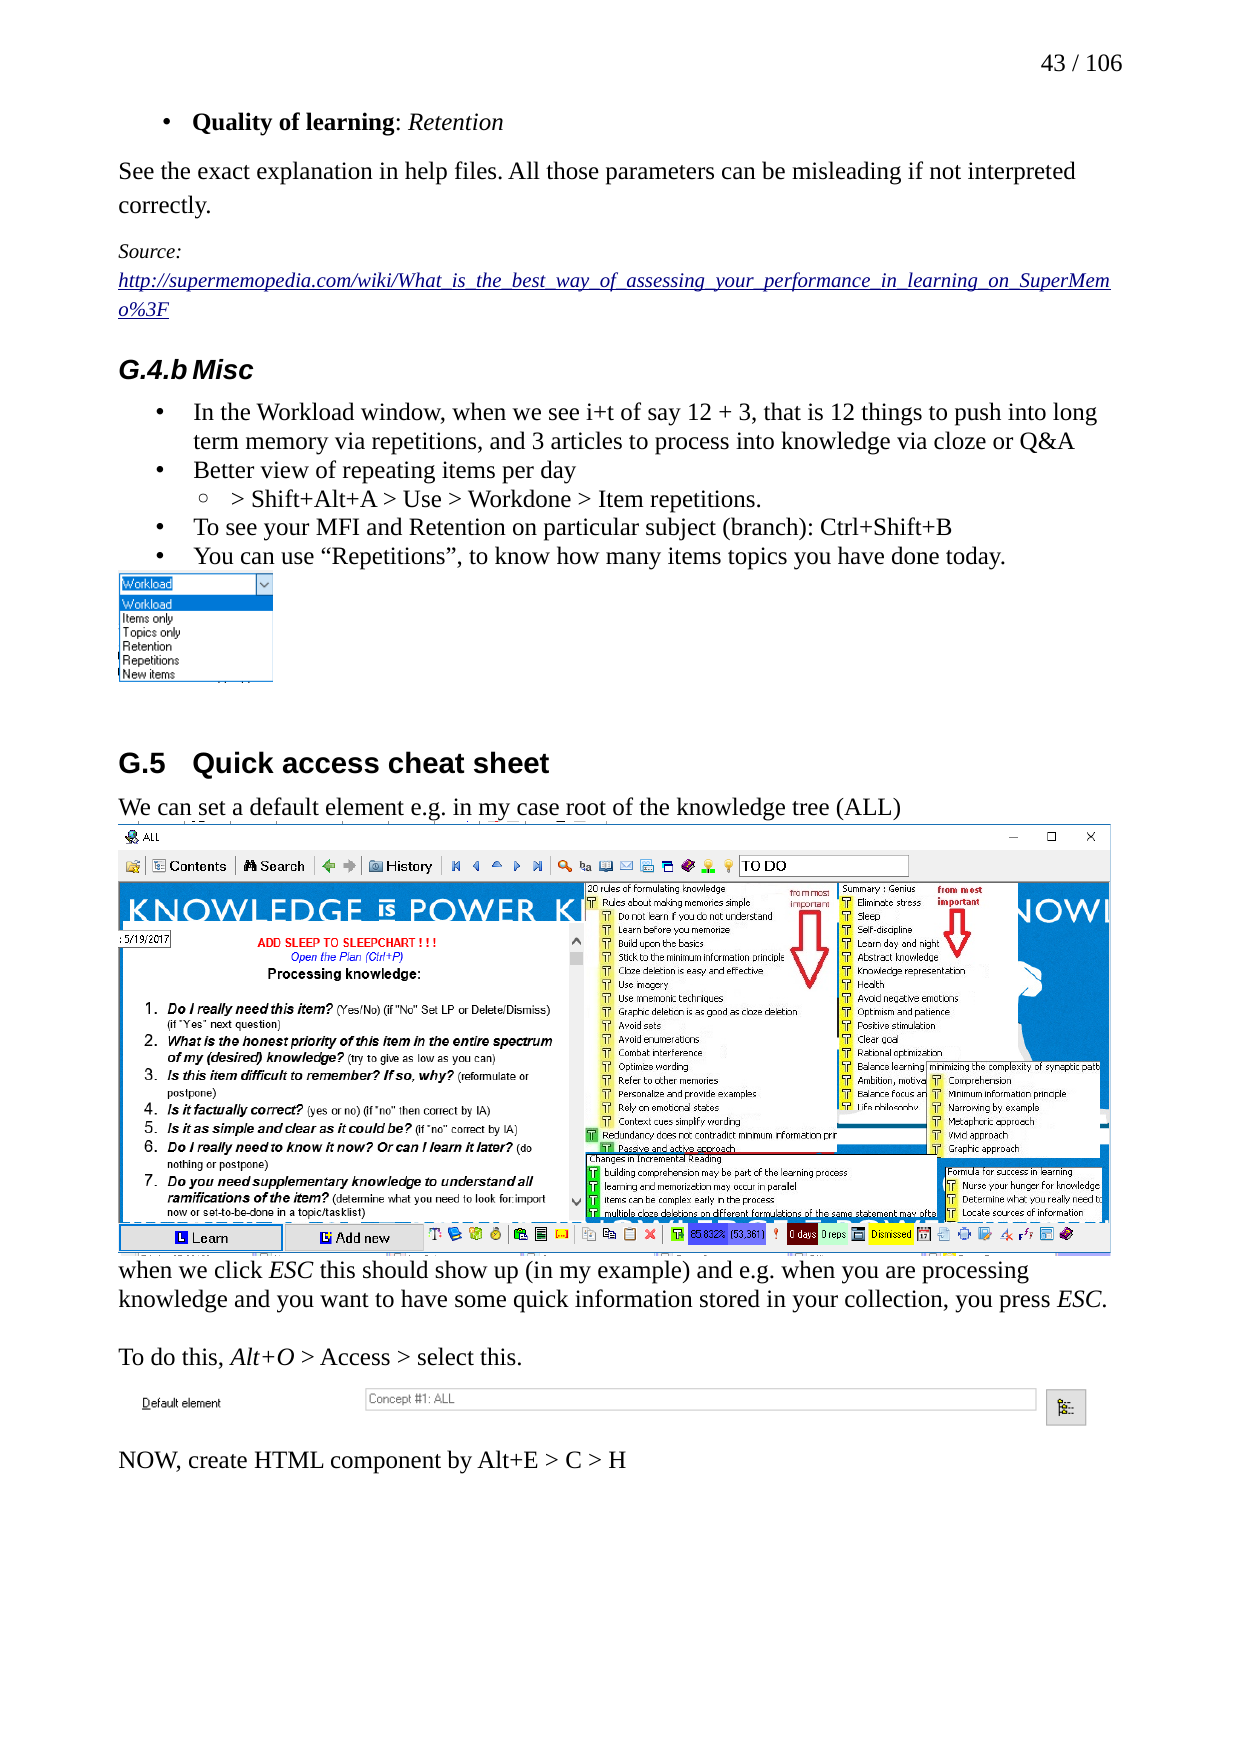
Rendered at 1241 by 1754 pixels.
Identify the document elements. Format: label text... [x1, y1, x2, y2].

picture [118, 821, 1111, 1256]
text See the exact explanation in help files. All those parameters can be misleading if not interpreted correctly. [118, 156, 1122, 219]
list Better view of repeating items per day [156, 455, 1122, 484]
list > Shift+Alt+A > Use > Workdone > Item repetitions. [193, 484, 1122, 512]
list You can use “Repetitions”, to know how many items topics you have done today. [156, 541, 1122, 570]
list In the Workload window, when we see i+t of say 12 + 3, that is 12 things to push into long term memory via repetitions, and 3 articles to process into knowledge via cloze or Q&A [156, 397, 1122, 455]
subtitle Quick access cheat sheet [118, 746, 1122, 780]
picture [118, 570, 273, 683]
text when we click ESC this should show up (in my example) and e.g. when you are processing knowledge and you want to have some quick information stored in your collection, you press ESC. [118, 1256, 1122, 1313]
text Source: http://supermemopedia.com/wiki/What_is_the_best_way_of_assessing_your_performance_in_learning_on_SuperMemo%3F [118, 239, 1122, 321]
text We can set a default element e.g. in my case root of the knowledge tree (ALL) [118, 792, 1122, 821]
subtitle Misc [118, 353, 1122, 385]
text NOW, create HTML component by Alt+E > C > H [118, 1446, 1122, 1474]
text To do this, Alt+O > Access > select this. [118, 1342, 1122, 1371]
list To see your MFI and Retention on particular subject (branch): Ctrl+Shift+B [156, 512, 1122, 541]
list Quality of learning: Retention [162, 107, 1122, 136]
picture [123, 1370, 1117, 1446]
